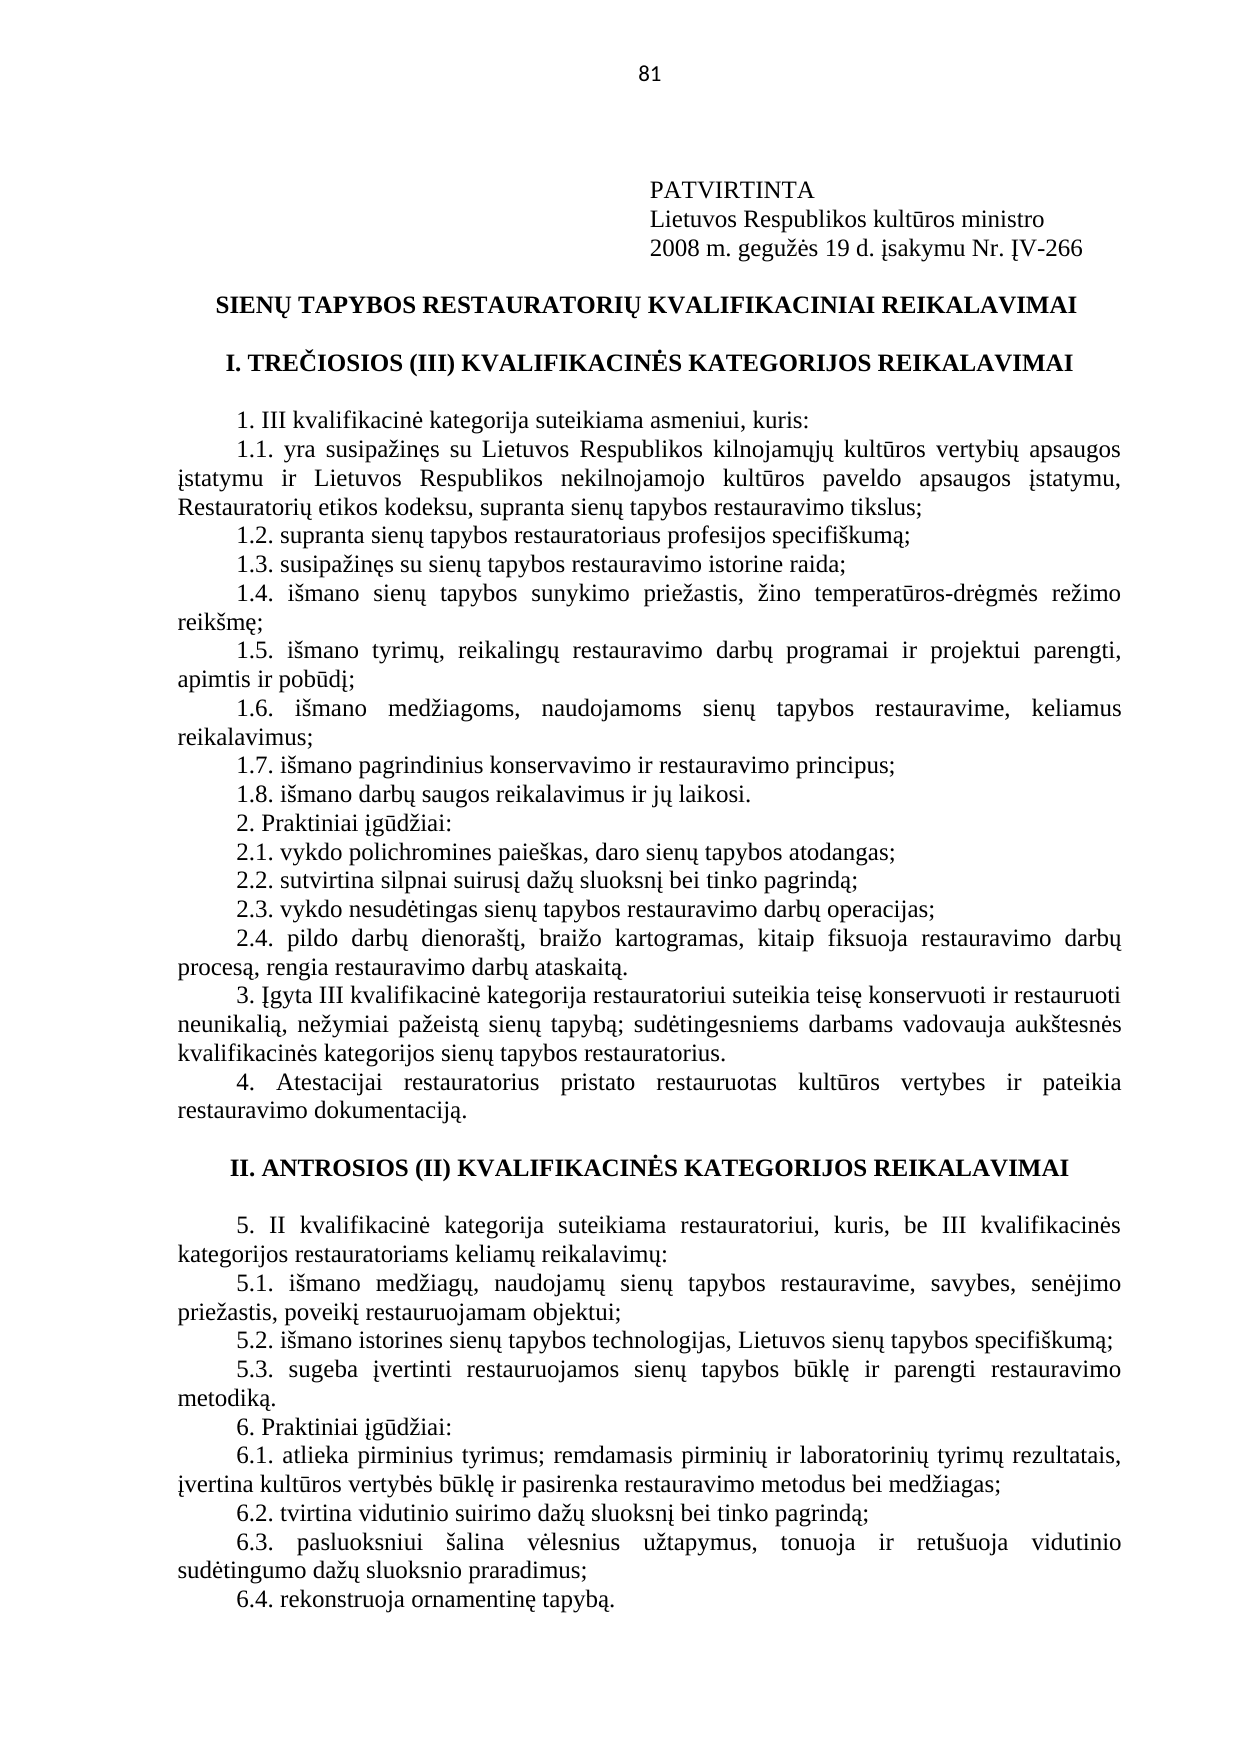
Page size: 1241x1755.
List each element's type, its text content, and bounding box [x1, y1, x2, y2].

text II. ANTROSIOS (II) KVALIFIKACINĖS KATEGORIJOS REIKALAVIMAI [177, 1153, 1122, 1182]
text 6.1. atlieka pirminius tyrimus; remdamasis pirminių ir laboratorinių tyrimų rezultatais, įvertina kultūros vertybės būklę ir pasirenka restauravimo metodus bei medžiagas; [177, 1441, 1122, 1498]
text 4. Atestacijai restauratorius pristato restauruotas kultūros vertybes ir pateikia restauravimo dokumentaciją. [177, 1067, 1122, 1124]
text 1. III kvalifikacinė kategorija suteikiama asmeniui, kuris: [177, 406, 1122, 434]
text 6.2. tvirtina vidutinio suirimo dažų sluoksnį bei tinko pagrindą; [177, 1498, 1122, 1527]
text 3. Įgyta III kvalifikacinė kategorija restauratoriui suteikia teisę konservuoti ir restauruoti neunikalią, nežymiai pažeistą sienų tapybą; sudėtingesniems darbams vadovauja aukštesnės kvalifikacinės kategorijos sienų tapybos restauratorius. [177, 981, 1122, 1067]
text 2. Praktiniai įgūdžiai: [177, 808, 1122, 837]
text Lietuvos Respublikos kultūros ministro [649, 204, 1122, 233]
text 1.1. yra susipažinęs su Lietuvos Respublikos kilnojamųjų kultūros vertybių apsaugos įstatymu ir Lietuvos Respublikos nekilnojamojo kultūros paveldo apsaugos įstatymu, Restauratorių etikos kodeksu, supranta sienų tapybos restauravimo tikslus; [177, 434, 1122, 521]
text 6.4. rekonstruoja ornamentinę tapybą. [177, 1584, 1122, 1613]
text 1.7. išmano pagrindinius konservavimo ir restauravimo principus; [177, 751, 1122, 779]
text I. TREČIOSIOS (III) KVALIFIKACINĖS KATEGORIJOS REIKALAVIMAI [177, 348, 1122, 377]
text 1.2. supranta sienų tapybos restauratoriaus profesijos specifiškumą; [177, 521, 1122, 549]
text 2.1. vykdo polichromines paieškas, daro sienų tapybos atodangas; [177, 837, 1122, 866]
text 2.2. sutvirtina silpnai suirusį dažų sluoksnį bei tinko pagrindą; [177, 866, 1122, 894]
text 1.8. išmano darbų saugos reikalavimus ir jų laikosi. [177, 779, 1122, 808]
text 1.4. išmano sienų tapybos sunykimo priežastis, žino temperatūros-drėgmės režimo reikšmę; [177, 578, 1122, 636]
text 1.3. susipažinęs su sienų tapybos restauravimo istorine raida; [177, 549, 1122, 578]
text 2008 m. gegužės 19 d. įsakymu Nr. ĮV-266 [649, 233, 1122, 262]
text 6. Praktiniai įgūdžiai: [177, 1412, 1122, 1441]
text 5.3. sugeba įvertinti restauruojamos sienų tapybos būklę ir parengti restauravimo metodiką. [177, 1354, 1122, 1412]
text 5. II kvalifikacinė kategorija suteikiama restauratoriui, kuris, be III kvalifikacinės kategorijos restauratoriams keliamų reikalavimų: [177, 1211, 1122, 1268]
text SIENŲ TAPYBOS RESTAURATORIŲ KVALIFIKACINIAI REIKALAVIMAI [177, 291, 1122, 319]
text 6.3. pasluoksniui šalina vėlesnius užtapymus, tonuoja ir retušuoja vidutinio sudėtingumo dažų sluoksnio praradimus; [177, 1527, 1122, 1584]
text 2.3. vykdo nesudėtingas sienų tapybos restauravimo darbų operacijas; [177, 894, 1122, 923]
text 5.2. išmano istorines sienų tapybos technologijas, Lietuvos sienų tapybos specifiškumą; [177, 1326, 1122, 1354]
text 5.1. išmano medžiagų, naudojamų sienų tapybos restauravime, savybes, senėjimo priežastis, poveikį restauruojamam objektui; [177, 1268, 1122, 1326]
text 1.6. išmano medžiagoms, naudojamoms sienų tapybos restauravime, keliamus reikalavimus; [177, 693, 1122, 751]
text 2.4. pildo darbų dienoraštį, braižo kartogramas, kitaip fiksuoja restauravimo darbų procesą, rengia restauravimo darbų ataskaitą. [177, 923, 1122, 981]
text PATVIRTINTA [649, 176, 1122, 204]
text 1.5. išmano tyrimų, reikalingų restauravimo darbų programai ir projektui parengti, apimtis ir pobūdį; [177, 636, 1122, 693]
